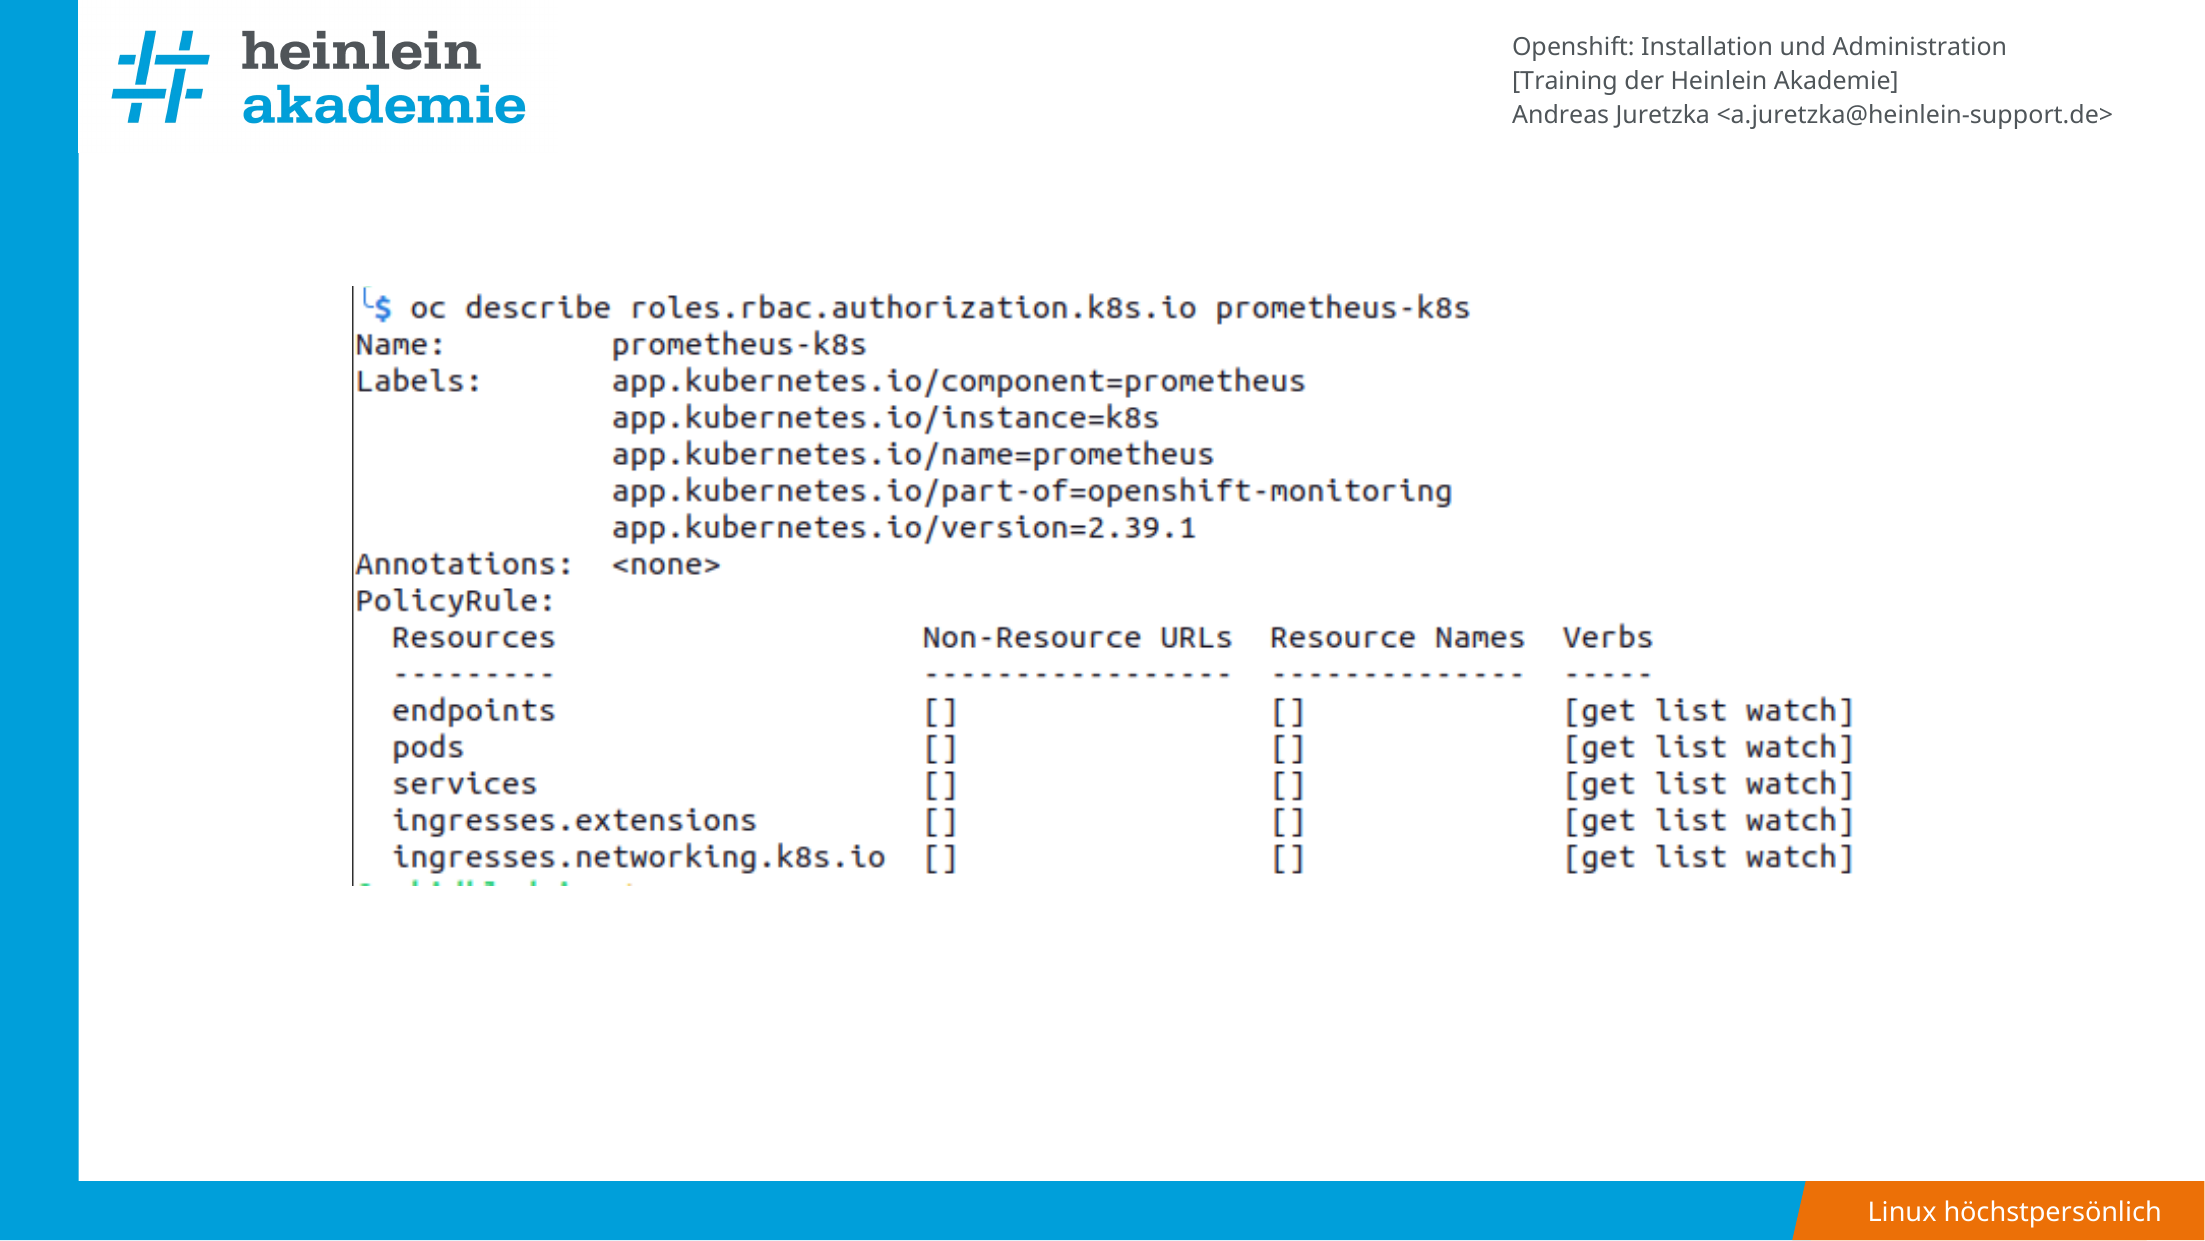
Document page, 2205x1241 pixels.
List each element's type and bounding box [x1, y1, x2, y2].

picture [352, 286, 1897, 886]
picture [79, 0, 558, 153]
